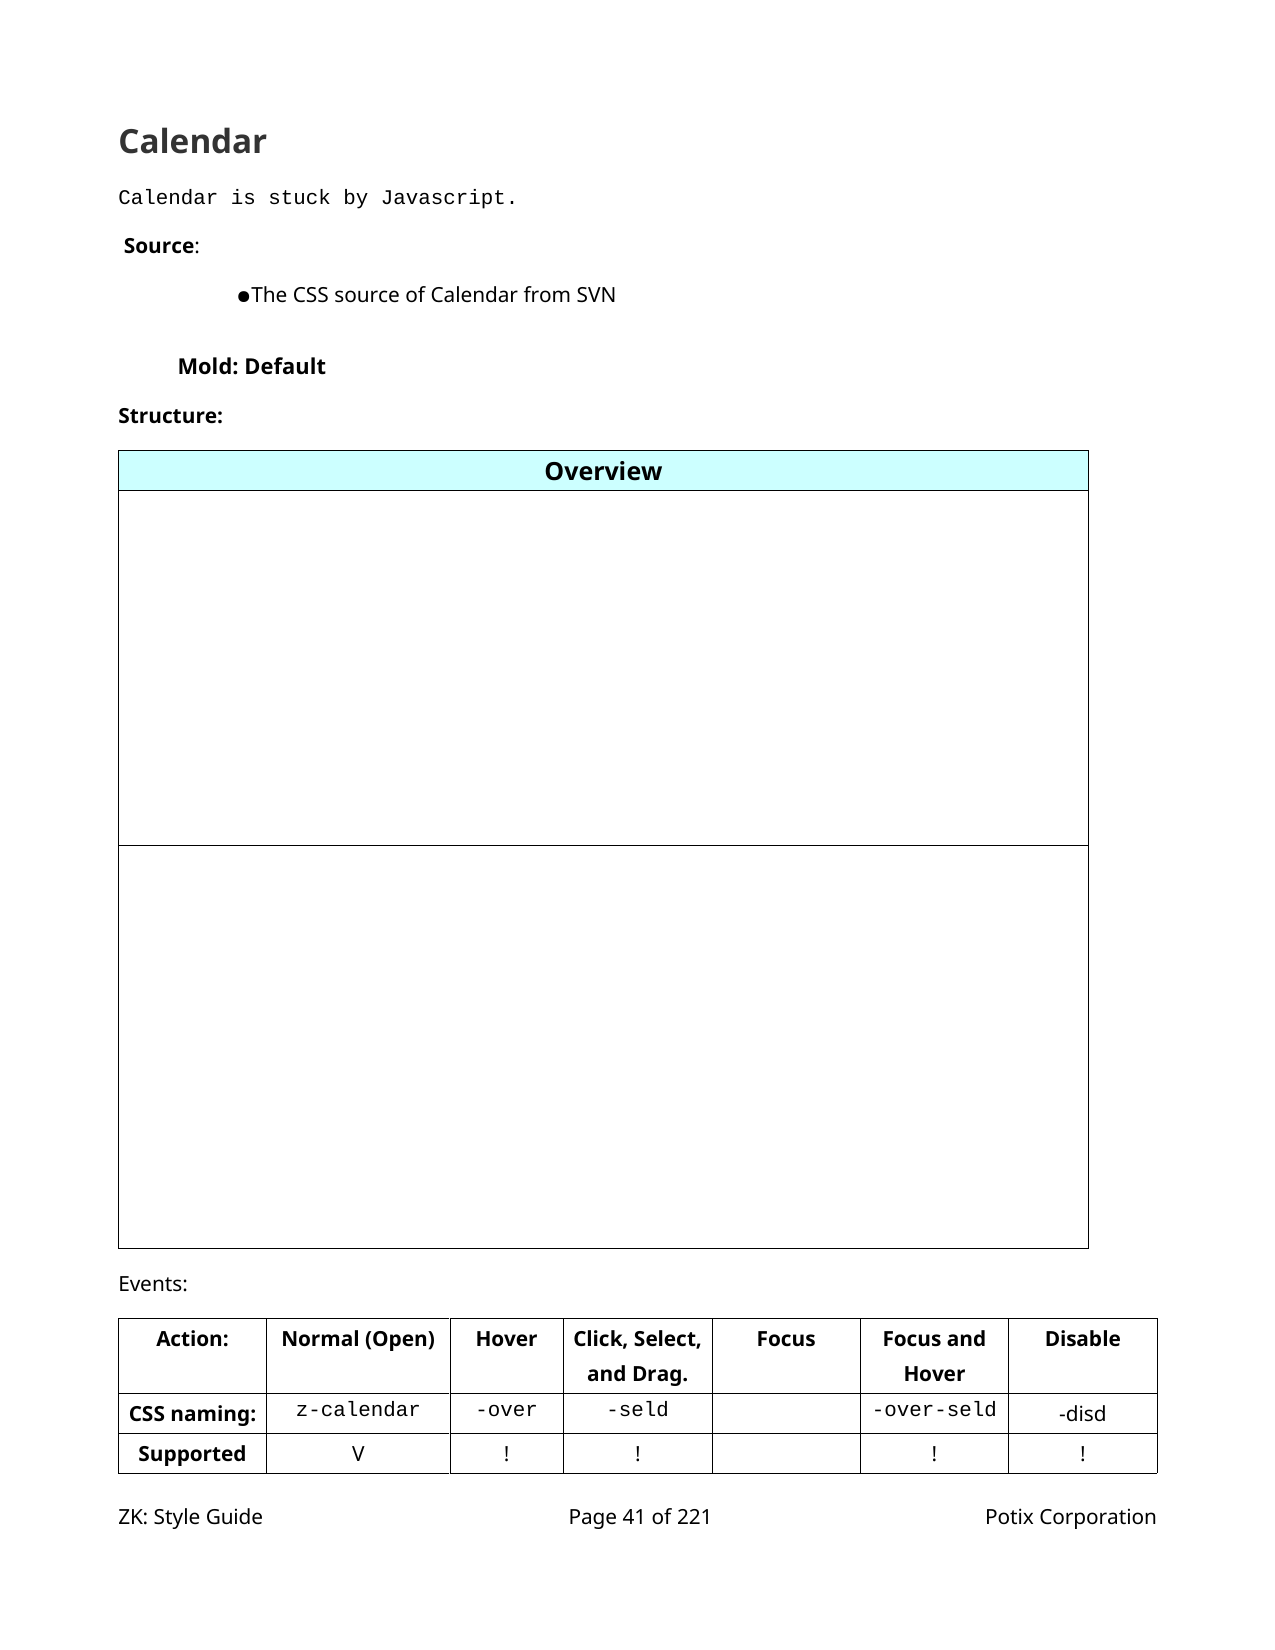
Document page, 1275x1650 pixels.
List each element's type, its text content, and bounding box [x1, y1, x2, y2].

text Calendar is stuck by Javascript. [118, 187, 1157, 211]
subtitle Mold: Default [177, 351, 1157, 381]
text Events: [118, 1269, 1157, 1297]
table_cell [713, 1394, 860, 1433]
table_cell Supported [119, 1434, 266, 1473]
subtitle Calendar [118, 118, 1157, 163]
table_cell ! [451, 1434, 563, 1473]
table_cell -over-seld [861, 1394, 1008, 1433]
table_header Normal (Open) [267, 1319, 449, 1393]
list The CSS source of Calendar from SVN [236, 280, 1157, 308]
table_cell ! [1009, 1434, 1157, 1473]
table_header Focus and Hover [861, 1319, 1008, 1393]
table_header Disable [1009, 1319, 1157, 1393]
table_header Action: [119, 1319, 266, 1393]
table_cell -over [451, 1394, 563, 1433]
text Source: [118, 231, 1157, 259]
table_cell z-calendar [267, 1394, 449, 1433]
table_cell V [267, 1434, 449, 1473]
table_cell [119, 846, 1088, 1248]
table_header Click, Select, and Drag. [564, 1319, 712, 1393]
table_cell CSS naming: [119, 1394, 266, 1433]
text Structure: [118, 401, 1157, 429]
table_cell ! [861, 1434, 1008, 1473]
table_cell ! [564, 1434, 712, 1473]
table_cell -disd [1009, 1394, 1157, 1433]
table_header Overview [119, 451, 1088, 490]
table_cell -seld [564, 1394, 712, 1433]
table_header Focus [713, 1319, 860, 1393]
table_header Hover [451, 1319, 563, 1393]
table_cell [713, 1434, 860, 1473]
table_cell [119, 491, 1088, 845]
